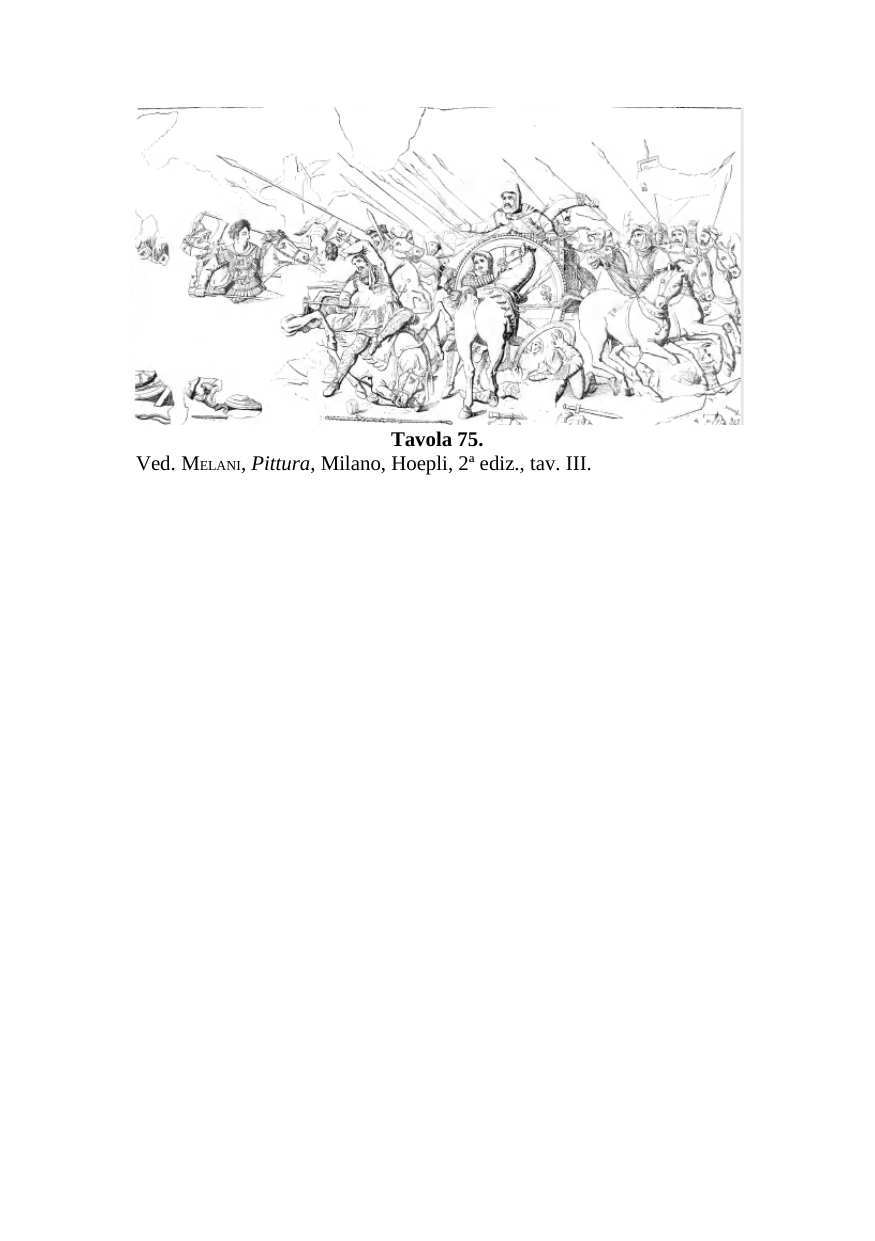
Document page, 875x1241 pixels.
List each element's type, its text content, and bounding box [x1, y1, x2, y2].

text Tavola 75. [106, 427, 768, 451]
picture [130, 107, 744, 425]
text Ved. Melani, Pittura, Milano, Hoepli, 2ª ediz., tav. III. [106, 451, 768, 475]
